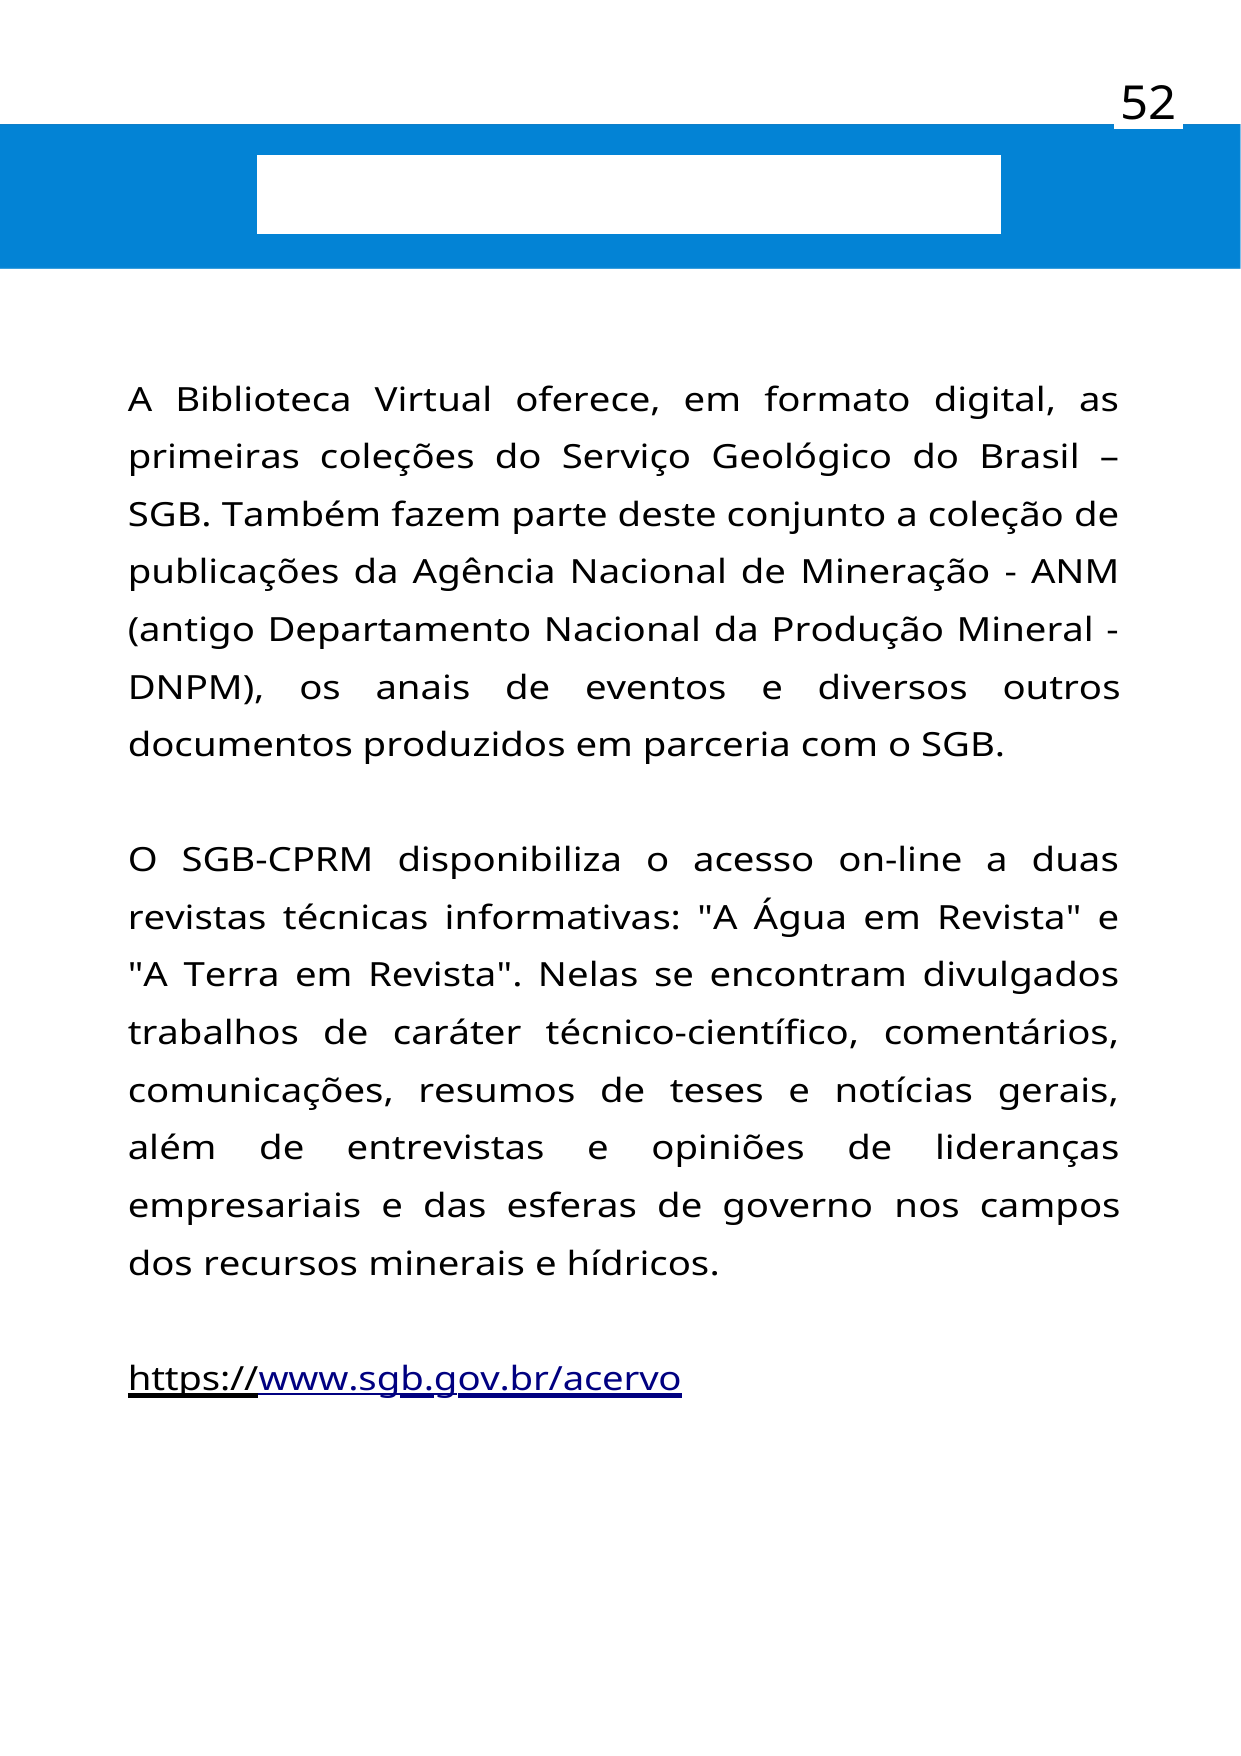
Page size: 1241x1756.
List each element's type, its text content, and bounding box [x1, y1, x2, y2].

text A Biblioteca Virtual oferece, em formato digital, as primeiras coleções do Serviço Geológico do Brasil – SGB. Também fazem parte deste conjunto a coleção de publicações da Agência Nacional de Mineração - ANM (antigo Departamento Nacional da Produção Mineral - DNPM), os anais de eventos e diversos outros documentos produzidos em parceria com o SGB. [128, 376, 1121, 767]
text https://www.sgb.gov.br/acervo [128, 1354, 1241, 1400]
text O SGB-CPRM disponibiliza o acesso on-line a duas revistas técnicas informativas: "A Água em Revista" e "A Terra em Revista". Nelas se encontram divulgados trabalhos de caráter técnico-científico, comentários, comunicações, resumos de teses e notícias gerais, além de entrevistas e opiniões de lideranças empresariais e das esferas de governo nos campos dos recursos minerais e hídricos. [128, 836, 1121, 1285]
